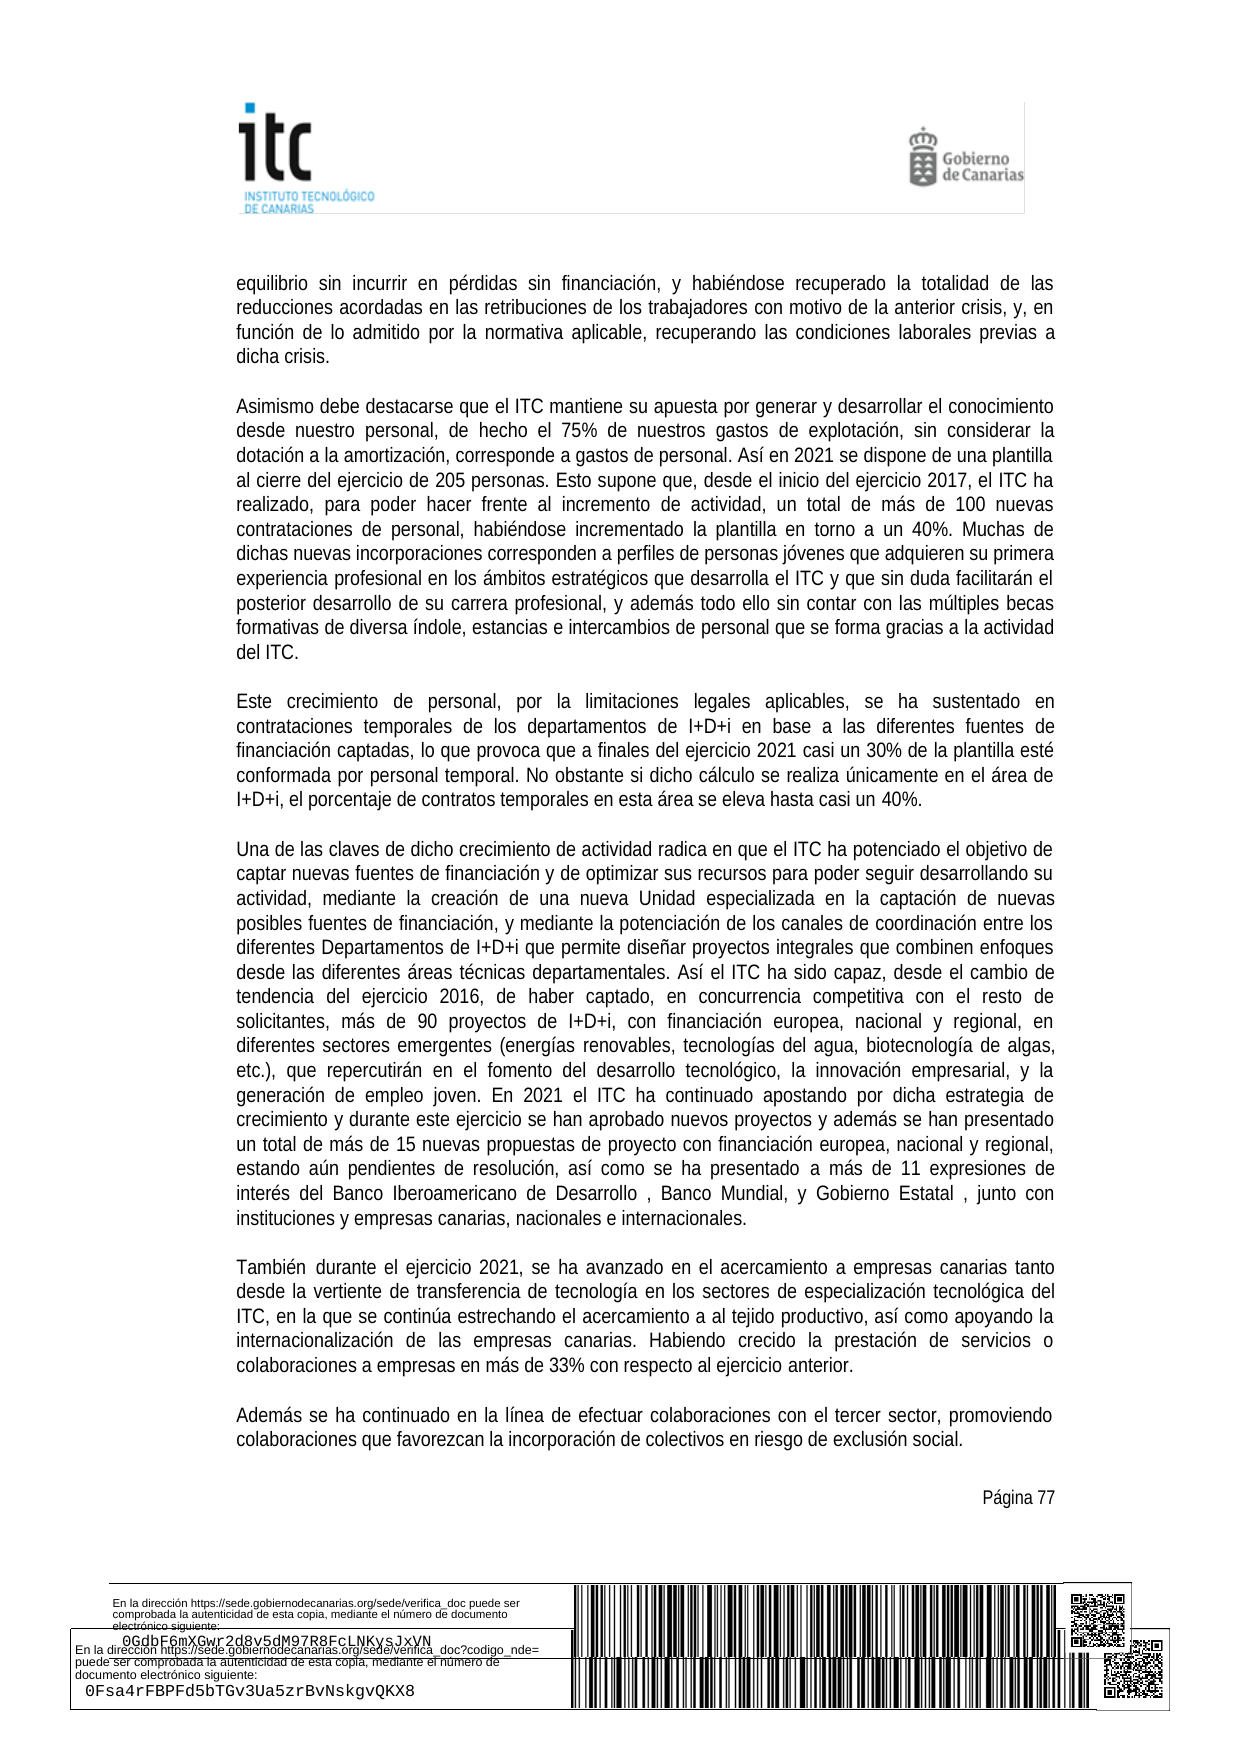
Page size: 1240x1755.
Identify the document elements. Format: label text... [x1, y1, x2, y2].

text equilibrio sin incurrir en pérdidas sin financiación, y habiéndose recuperado la totalidad de las reducciones acordadas en las retribuciones de los trabajadores con motivo de la anterior crisis, y, en función de lo admitido por la normativa aplicable, recuperando las condiciones laborales previas a dicha crisis. [236, 271, 1055, 368]
text Además se ha continuado en la línea de efectuar colaboraciones con el tercer sector, promoviendo colaboraciones que favorezcan la incorporación de colectivos en riesgo de exclusión social. [236, 1403, 1055, 1451]
text También durante el ejercicio 2021, se ha avanzado en el acercamiento a empresas canarias tanto desde la vertiente de transferencia de tecnología en los sectores de especialización tecnológica del ITC, en la que se continúa estrechando el acercamiento a al tejido productivo, así como apoyando la internacionalización de las empresas canarias. Habiendo crecido la prestación de servicios o colaboraciones a empresas en más de 33% con respecto al ejercicio anterior. [236, 1255, 1055, 1377]
text Asimismo debe destacarse que el ITC mantiene su apuesta por generar y desarrollar el conocimiento desde nuestro personal, de hecho el 75% de nuestros gastos de explotación, sin considerar la dotación a la amortización, corresponde a gastos de personal. Así en 2021 se dispone de una plantilla al cierre del ejercicio de 205 personas. Esto supone que, desde el inicio del ejercicio 2017, el ITC ha realizado, para poder hacer frente al incremento de actividad, un total de más de 100 nuevas contrataciones de personal, habiéndose incrementado la plantilla en torno a un 40%. Muchas de dichas nuevas incorporaciones corresponden a perfiles de personas jóvenes que adquieren su primera experiencia profesional en los ámbitos estratégicos que desarrolla el ITC y que sin duda facilitarán el posterior desarrollo de su carrera profesional, y además todo ello sin contar con las múltiples becas formativas de diversa índole, estancias e intercambios de personal que se forma gracias a la actividad del ITC. [236, 394, 1055, 664]
text Este crecimiento de personal, por la limitaciones legales aplicables, se ha sustentado en contrataciones temporales de los departamentos de I+D+i en base a las diferentes fuentes de financiación captadas, lo que provoca que a finales del ejercicio 2021 casi un 30% de la plantilla esté conformada por personal temporal. No obstante si dicho cálculo se realiza únicamente en el área de I+D+i, el porcentaje de contratos temporales en esta área se eleva hasta casi un 40%. [236, 689, 1055, 811]
text Página 77 [58, 1486, 1055, 1509]
text Una de las claves de dicho crecimiento de actividad radica en que el ITC ha potenciado el objetivo de captar nuevas fuentes de financiación y de optimizar sus recursos para poder seguir desarrollando su actividad, mediante la creación de una nueva Unidad especializada en la captación de nuevas posibles fuentes de financiación, y mediante la potenciación de los canales de coordinación entre los diferentes Departamentos de I+D+i que permite diseñar proyectos integrales que combinen enfoques desde las diferentes áreas técnicas departamentales. Así el ITC ha sido capaz, desde el cambio de tendencia del ejercicio 2016, de haber captado, en concurrencia competitiva con el resto de solicitantes, más de 90 proyectos de I+D+i, con financiación europea, nacional y regional, en diferentes sectores emergentes (energías renovables, tecnologías del agua, biotecnología de algas, etc.), que repercutirán en el fomento del desarrollo tecnológico, la innovación empresarial, y la generación de empleo joven. En 2021 el ITC ha continuado apostando por dicha estrategia de crecimiento y durante este ejercicio se han aprobado nuevos proyectos y además se han presentado un total de más de 15 nuevas propuestas de proyecto con financiación europea, nacional y regional, estando aún pendientes de resolución, así como se ha presentado a más de 11 expresiones de interés del Banco Iberoamericano de Desarrollo , Banco Mundial, y Gobierno Estatal , junto con instituciones y empresas canarias, nacionales e internacionales. [236, 837, 1055, 1229]
